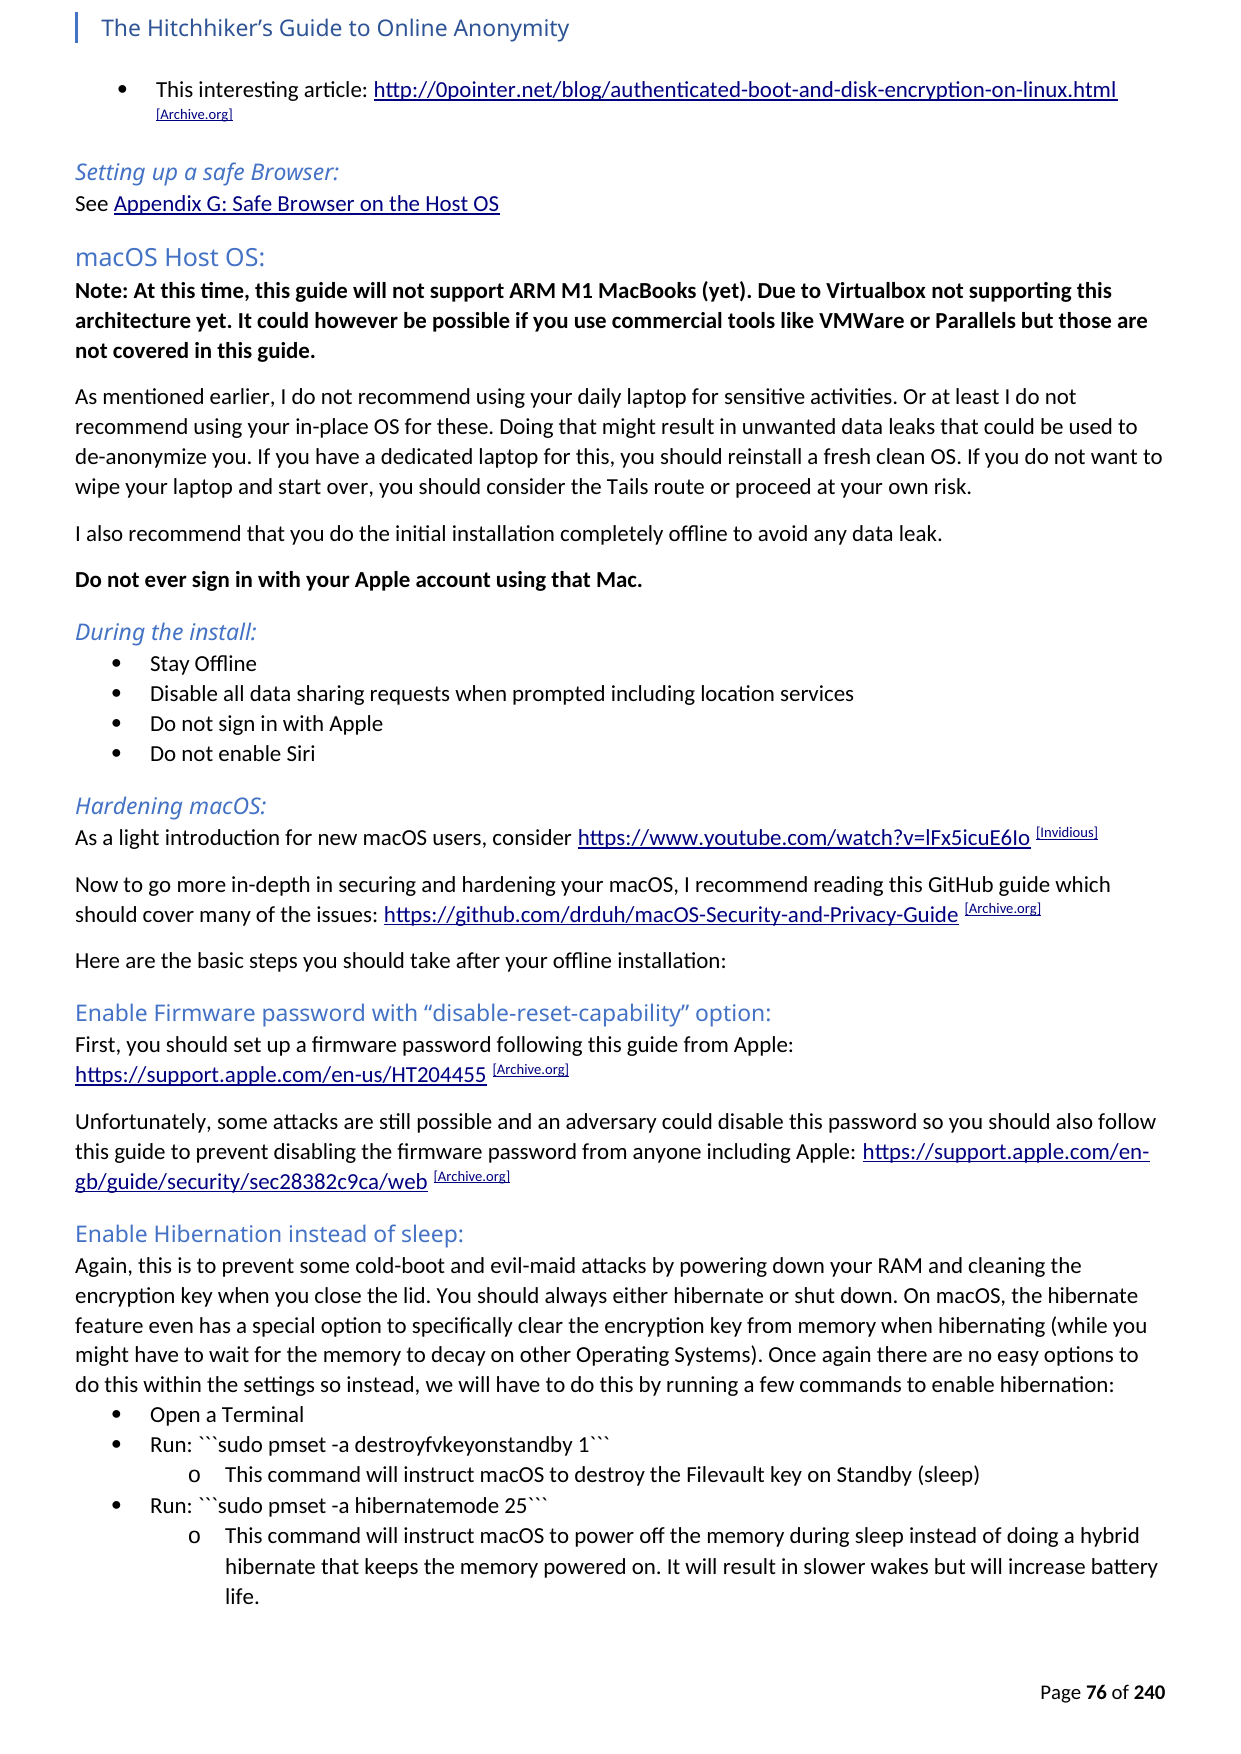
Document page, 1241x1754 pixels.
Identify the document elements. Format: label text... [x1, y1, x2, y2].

text As a light introduction for new macOS users, consider https://www.youtube.com/watch?v=lFx5icuE6Io [Invidious] [75, 823, 1165, 851]
text See Appendix G: Safe Browser on the Host OS [75, 189, 1165, 217]
subtitle Enable Firmware password with “disable-reset-capability” option: [75, 997, 1165, 1028]
list This interesting article: http://0pointer.net/blog/authenticated-boot-and-disk-encryption-on-linux.html [Archive.org] [118, 75, 1165, 133]
text Again, this is to prevent some cold-boot and evil-maid attacks by powering down your RAM and cleaning the encryption key when you close the lid. You should always either hibernate or shut down. On macOS, the hibernate feature even has a special option to specifically clear the encryption key from memory when hibernating (while you might have to wait for the memory to decay on other Operating Systems). Once again there are no easy options to do this within the settings so instead, we will have to do this by running a few commands to enable hibernation: [75, 1251, 1165, 1398]
text First, you should set up a firmware password following this guide from Apple: https://support.apple.com/en-us/HT204455 [Archive.org] [75, 1031, 1165, 1088]
subtitle During the install: [75, 616, 1165, 647]
list Do not sign in with Apple [112, 709, 1165, 737]
text Now to go more in-depth in securing and hardening your macOS, I recommend reading this GitHub guide which should cover many of the issues: https://github.com/drduh/macOS-Security-and-Privacy-Guide [Archive.org] [75, 870, 1165, 928]
list Open a Terminal [112, 1400, 1165, 1428]
subtitle Setting up a safe Browser: [75, 156, 1165, 187]
list Disable all data sharing requests when prompted including location services [112, 679, 1165, 707]
list Run: ```sudo pmset -a hibernatemode 25``` [112, 1491, 1165, 1519]
list Stay Offline [112, 649, 1165, 677]
list Run: ```sudo pmset -a destroyfvkeyonstandby 1``` [112, 1430, 1165, 1458]
list Do not enable Siri [112, 739, 1165, 767]
text I also recommend that you do the initial installation completely offline to avoid any data leak. [75, 519, 1165, 547]
list This command will instruct macOS to power off the memory during sleep instead of doing a hybrid hibernate that keeps the memory powered on. It will result in slower wakes but will increase battery life. [187, 1521, 1165, 1610]
subtitle Hardening macOS: [75, 790, 1165, 821]
list This command will instruct macOS to destroy the Filevault key on Standby (sleep) [187, 1460, 1165, 1489]
subtitle macOS Host OS: [75, 240, 1165, 274]
text Note: At this time, this guide will not support ARM M1 MacBooks (yet). Due to Virtualbox not supporting this architecture yet. It could however be possible if you use commercial tools like VMWare or Parallels but those are not covered in this guide. [75, 276, 1165, 364]
text Unfortunately, some attacks are still possible and an adversary could disable this password so you should also follow this guide to prevent disabling the firmware password from anyone including Apple: https://support.apple.com/en-gb/guide/security/sec28382c9ca/web [Archive.org] [75, 1107, 1165, 1195]
text As mentioned earlier, I do not recommend using your daily laptop for sensitive activities. Or at least I do not recommend using your in-place OS for these. Doing that might result in unwanted data leaks that could be used to de-anonymize you. If you have a dedicated laptop for this, you should reinstall a fresh clean OS. If you do not want to wipe your laptop and start over, you should consider the Tails route or proceed at your own risk. [75, 382, 1165, 500]
text Do not ever sign in with your Apple account using that Mac. [75, 565, 1165, 593]
subtitle Enable Hibernation instead of sleep: [75, 1217, 1165, 1249]
text Here are the basic steps you should take after your offline installation: [75, 946, 1165, 974]
